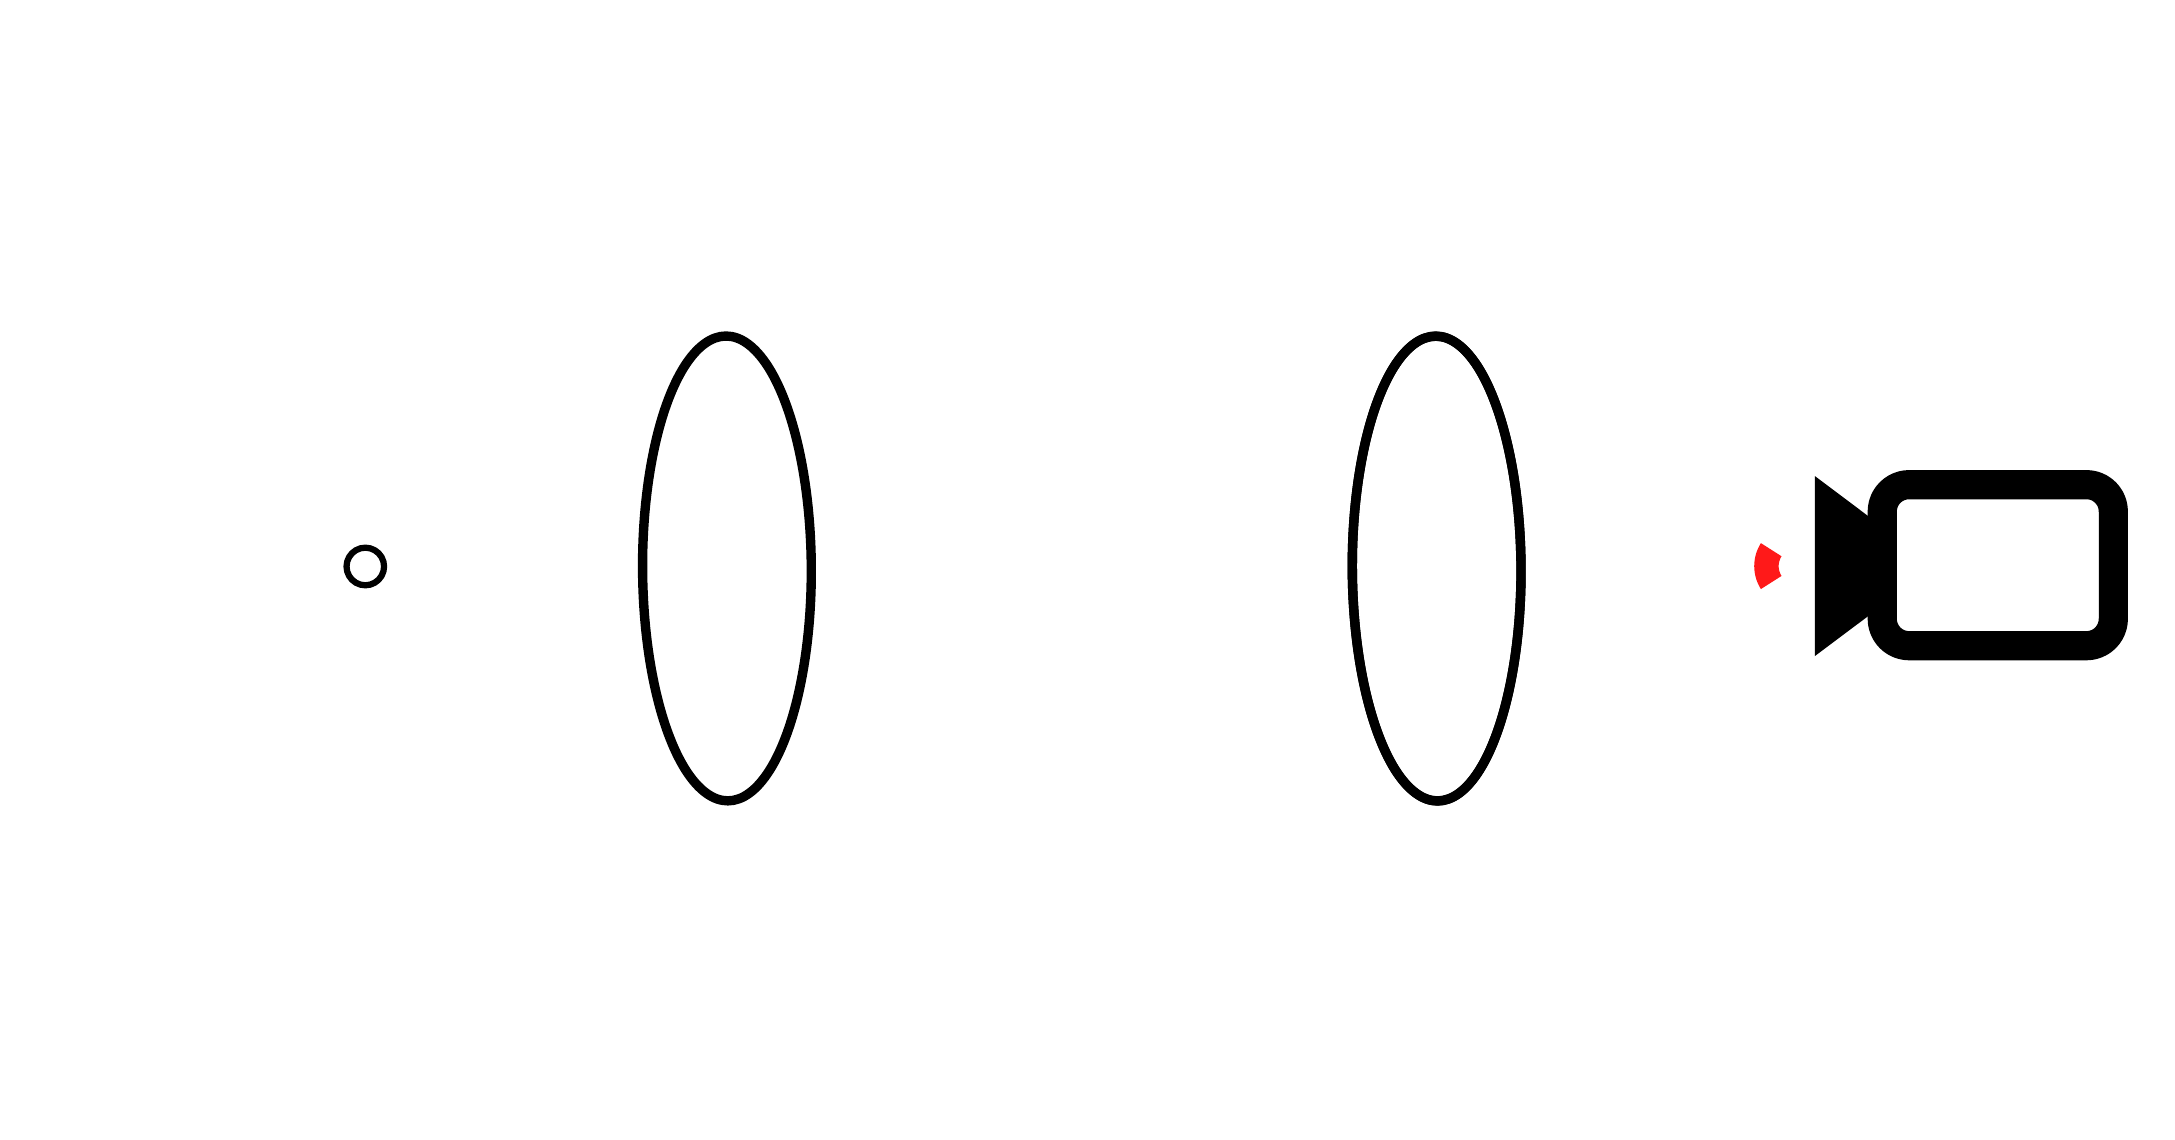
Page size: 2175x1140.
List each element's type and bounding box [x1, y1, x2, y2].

text_box [642, 336, 812, 801]
text_box [1882, 484, 2114, 646]
text_box [1814, 476, 1875, 657]
text_box [1754, 543, 1782, 590]
text_box [1357, 341, 1516, 796]
